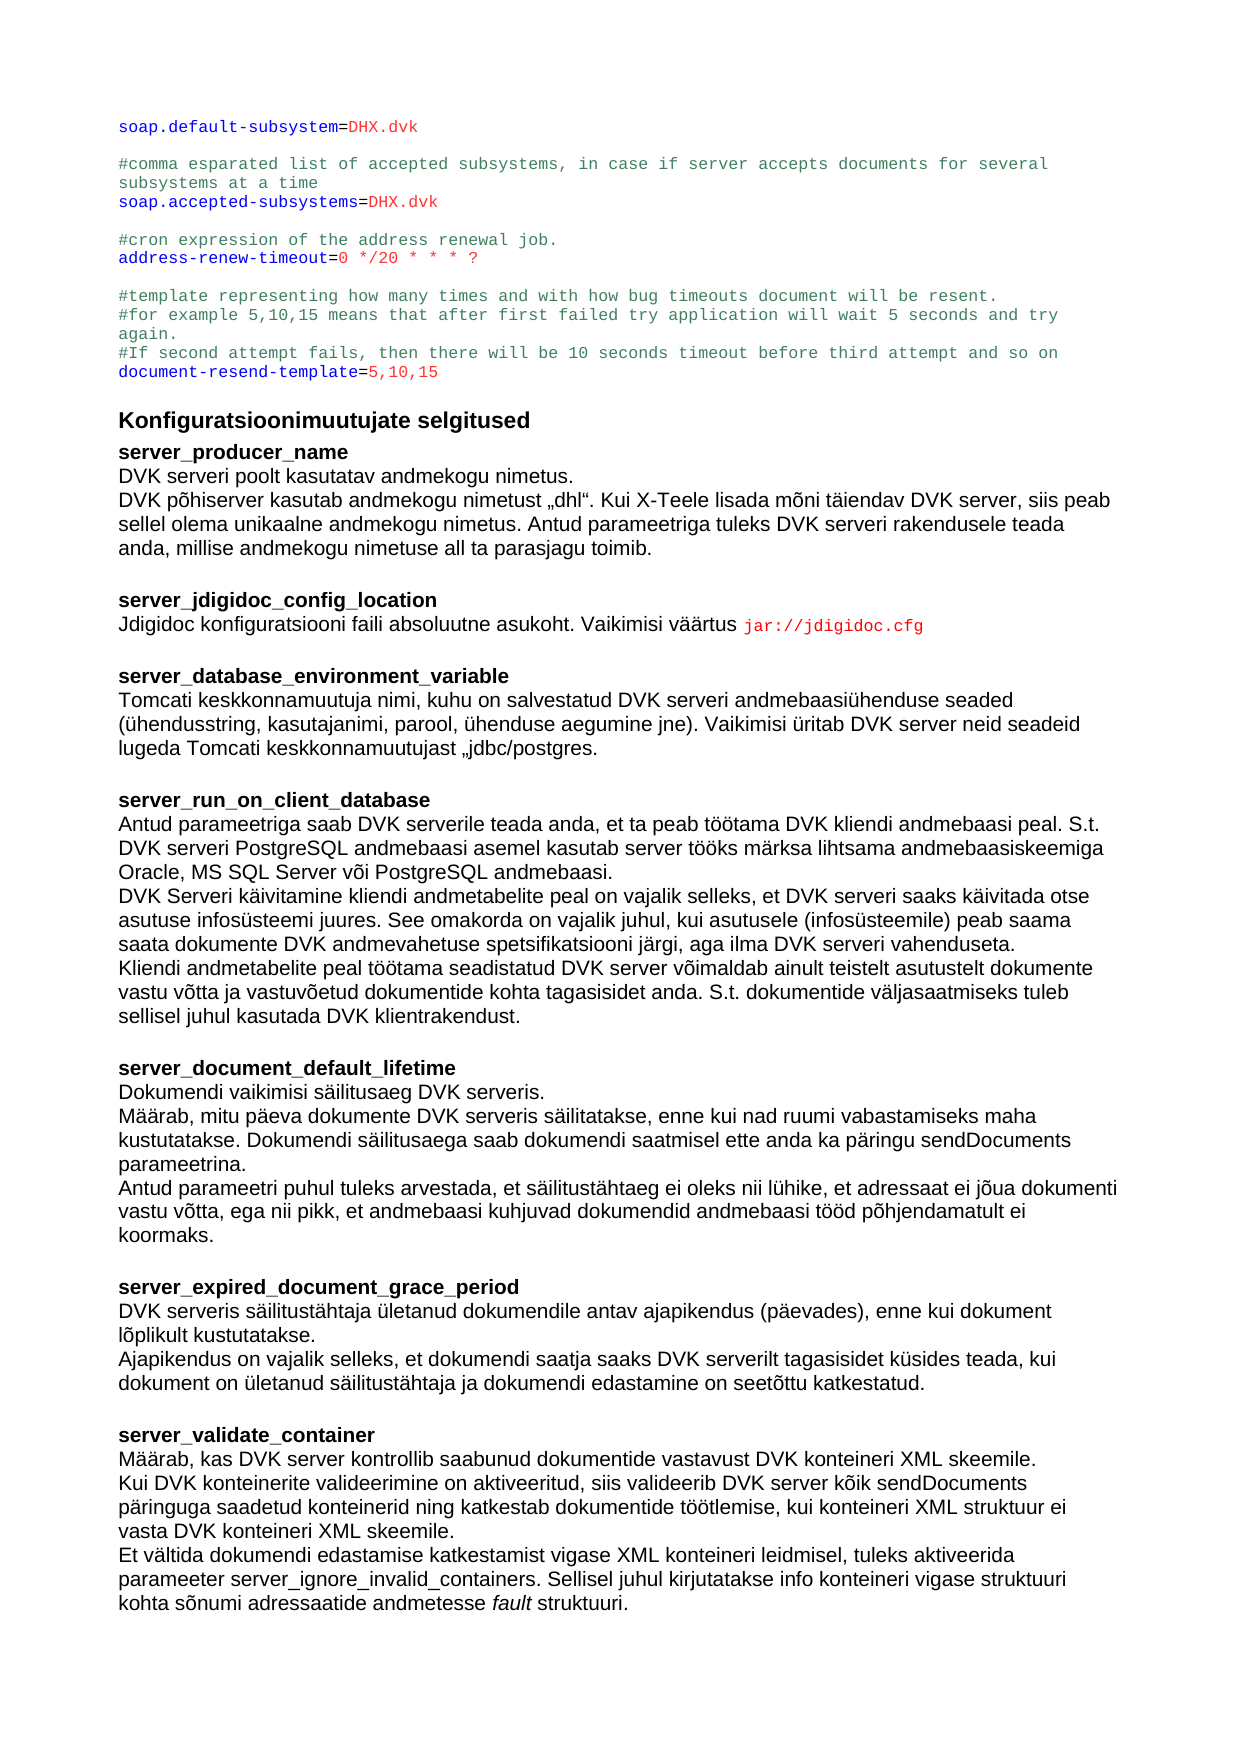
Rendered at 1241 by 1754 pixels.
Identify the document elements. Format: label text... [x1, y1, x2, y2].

text Kui DVK konteinerite valideerimine on aktiveeritud, siis valideerib DVK server kõik sendDocuments päringuga saadetud konteinerid ning katkestab dokumentide töötlemise, kui konteineri XML struktuur ei vasta DVK konteineri XML skeemile. [118, 1471, 1122, 1543]
text server_expired_document_grace_period [118, 1275, 1122, 1299]
text #comma esparated list of accepted subsystems, in case if server accepts documents for several subsystems at a time [118, 156, 1122, 193]
text server_validate_container [118, 1423, 1122, 1447]
text Et vältida dokumendi edastamise katkestamist vigase XML konteineri leidmisel, tuleks aktiveerida parameeter server_ignore_invalid_containers. Sellisel juhul kirjutatakse info konteineri vigase struktuuri kohta sõnumi adressaatide andmetesse fault struktuuri. [118, 1543, 1122, 1615]
text server_run_on_client_database [118, 788, 1122, 812]
text soap.default-subsystem=DHX.dvk [118, 118, 1122, 137]
text Kliendi andmetabelite peal töötama seadistatud DVK server võimaldab ainult teistelt asutustelt dokumente vastu võtta ja vastuvõetud dokumentide kohta tagasisidet anda. S.t. dokumentide väljasaatmiseks tuleb sellisel juhul kasutada DVK klientrakendust. [118, 956, 1122, 1027]
text #If second attempt fails, then there will be 10 seconds timeout before third attempt and so on [118, 344, 1122, 363]
text DVK serveri poolt kasutatav andmekogu nimetus. [118, 464, 1122, 488]
text Ajapikendus on vajalik selleks, et dokumendi saatja saaks DVK serverilt tagasisidet küsides teada, kui dokument on ületanud säilitustähtaja ja dokumendi edastamine on seetõttu katkestatud. [118, 1347, 1122, 1395]
text server_producer_name [118, 440, 1122, 464]
text Antud parameetri puhul tuleks arvestada, et säilitustähtaeg ei oleks nii lühike, et adressaat ei jõua dokumenti vastu võtta, ega nii pikk, et andmebaasi kuhjuvad dokumendid andmebaasi tööd põhjendamatult ei koormaks. [118, 1175, 1122, 1247]
text Määrab, kas DVK server kontrollib saabunud dokumentide vastavust DVK konteineri XML skeemile. [118, 1447, 1122, 1471]
text DVK põhiserver kasutab andmekogu nimetust „dhl“. Kui X-Teele lisada mõni täiendav DVK server, siis peab sellel olema unikaalne andmekogu nimetus. Antud parameetriga tuleks DVK serveri rakendusele teada anda, millise andmekogu nimetuse all ta parasjagu toimib. [118, 488, 1122, 559]
text Konfiguratsioonimuutujate selgitused [118, 407, 1122, 433]
text address-renew-timeout=0 */20 * * * ? [118, 250, 1122, 269]
text server_document_default_lifetime [118, 1056, 1122, 1079]
text #cron expression of the address renewal job. [118, 231, 1122, 250]
text Tomcati keskkonnamuutuja nimi, kuhu on salvestatud DVK serveri andmebaasiühenduse seaded (ühendusstring, kasutajanimi, parool, ühenduse aegumine jne). Vaikimisi üritab DVK server neid seadeid lugeda Tomcati keskkonnamuutujast „jdbc/postgres. [118, 688, 1122, 760]
text #template representing how many times and with how bug timeouts document will be resent. [118, 288, 1122, 307]
text document-resend-template=5,10,15 [118, 363, 1122, 382]
text #for example 5,10,15 means that after first failed try application will wait 5 seconds and try again. [118, 307, 1122, 344]
text Dokumendi vaikimisi säilitusaeg DVK serveris. [118, 1079, 1122, 1103]
text DVK serveris säilitustähtaja ületanud dokumendile antav ajapikendus (päevades), enne kui dokument lõplikult kustutatakse. [118, 1299, 1122, 1347]
text Jdigidoc konfiguratsiooni faili absoluutne asukoht. Vaikimisi väärtus jar://jdigidoc.cfg [118, 611, 1122, 636]
text Antud parameetriga saab DVK serverile teada anda, et ta peab töötama DVK kliendi andmebaasi peal. S.t. DVK serveri PostgreSQL andmebaasi asemel kasutab server tööks märksa lihtsama andmebaasiskeemiga Oracle, MS SQL Server või PostgreSQL andmebaasi. [118, 812, 1122, 884]
text server_database_environment_variable [118, 664, 1122, 688]
text server_jdigidoc_config_location [118, 587, 1122, 611]
text DVK Serveri käivitamine kliendi andmetabelite peal on vajalik selleks, et DVK serveri saaks käivitada otse asutuse infosüsteemi juures. See omakorda on vajalik juhul, kui asutusele (infosüsteemile) peab saama saata dokumente DVK andmevahetuse spetsifikatsiooni järgi, aga ilma DVK serveri vahenduseta. [118, 884, 1122, 956]
text Määrab, mitu päeva dokumente DVK serveris säilitatakse, enne kui nad ruumi vabastamiseks maha kustutatakse. Dokumendi säilitusaega saab dokumendi saatmisel ette anda ka päringu sendDocuments parameetrina. [118, 1103, 1122, 1175]
text soap.accepted-subsystems=DHX.dvk [118, 193, 1122, 212]
